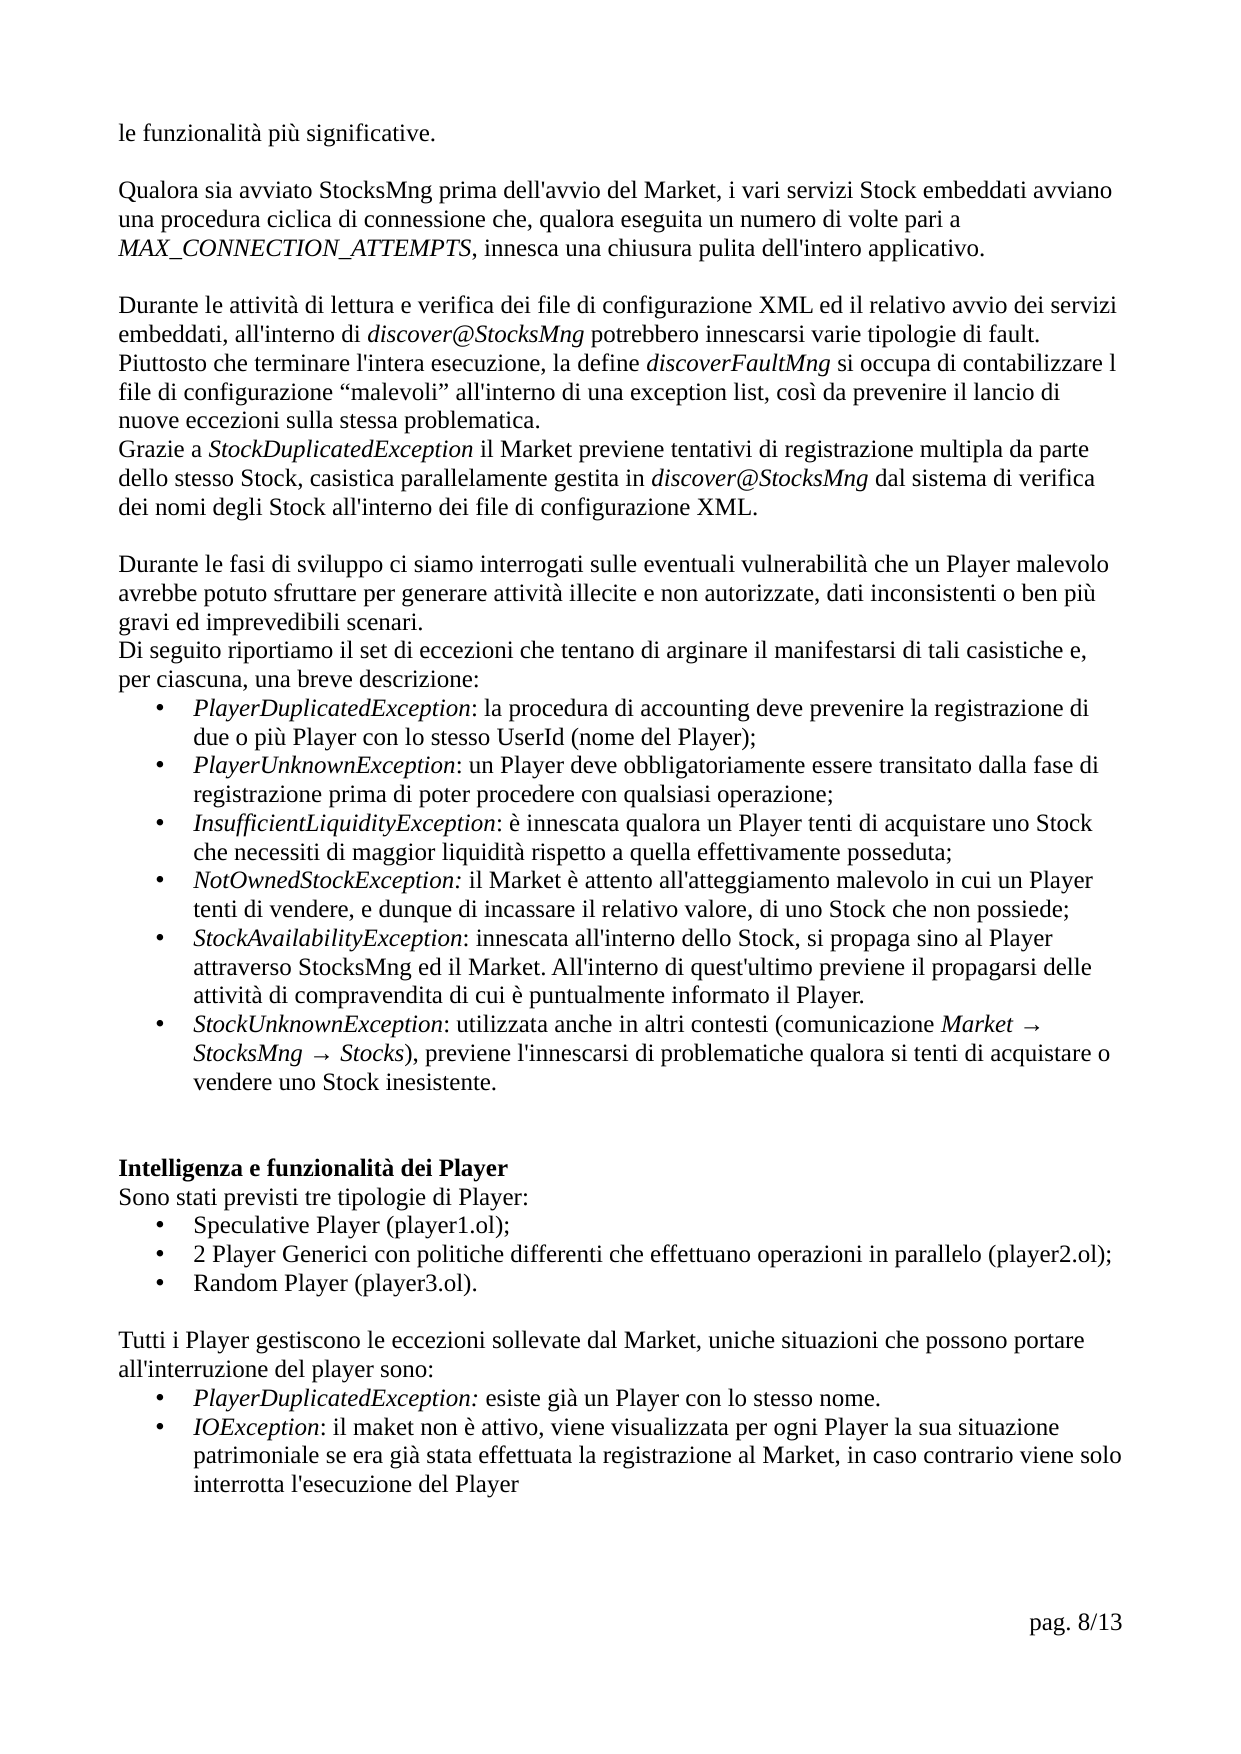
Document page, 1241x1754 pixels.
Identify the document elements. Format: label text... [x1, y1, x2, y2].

list 2 Player Generici con politiche differenti che effettuano operazioni in parallelo (player2.ol); [156, 1239, 1122, 1268]
list PlayerUnknownException: un Player deve obbligatoriamente essere transitato dalla fase di registrazione prima di poter procedere con qualsiasi operazione; [156, 751, 1122, 808]
list Random Player (player3.ol). [156, 1268, 1122, 1297]
text Piuttosto che terminare l'intera esecuzione, la define discoverFaultMng si occupa di contabilizzare l file di configurazione “malevoli” all'interno di una exception list, così da prevenire il lancio di nuove eccezioni sulla stessa problematica. [118, 348, 1122, 434]
text Tutti i Player gestiscono le eccezioni sollevate dal Market, uniche situazioni che possono portare all'interruzione del player sono: [118, 1326, 1122, 1383]
text Sono stati previsti tre tipologie di Player: [118, 1182, 1122, 1211]
text Durante le attività di lettura e verifica dei file di configurazione XML ed il relativo avvio dei servizi embeddati, all'interno di discover@StocksMng potrebbero innescarsi varie tipologie di fault. [118, 291, 1122, 348]
list InsufficientLiquidityException: è innescata qualora un Player tenti di acquistare uno Stock che necessiti di maggior liquidità rispetto a quella effettivamente posseduta; [156, 808, 1122, 866]
list NotOwnedStockException: il Market è attento all'atteggiamento malevolo in cui un Player tenti di vendere, e dunque di incassare il relativo valore, di uno Stock che non possiede; [156, 866, 1122, 923]
text le funzionalità più significative. [118, 118, 1122, 147]
text Grazie a StockDuplicatedException il Market previene tentativi di registrazione multipla da parte dello stesso Stock, casistica parallelamente gestita in discover@StocksMng dal sistema di verifica dei nomi degli Stock all'interno dei file di configurazione XML. [118, 434, 1122, 521]
list StockAvailabilityException: innescata all'interno dello Stock, si propaga sino al Player attraverso StocksMng ed il Market. All'interno di quest'ultimo previene il propagarsi delle attività di compravendita di cui è puntualmente informato il Player. [156, 923, 1122, 1009]
text Intelligenza e funzionalità dei Player [118, 1153, 1122, 1182]
text Durante le fasi di sviluppo ci siamo interrogati sulle eventuali vulnerabilità che un Player malevolo avrebbe potuto sfruttare per generare attività illecite e non autorizzate, dati inconsistenti o ben più gravi ed imprevedibili scenari. [118, 549, 1122, 636]
text Di seguito riportiamo il set di eccezioni che tentano di arginare il manifestarsi di tali casistiche e, per ciascuna, una breve descrizione: [118, 636, 1122, 693]
list StockUnknownException: utilizzata anche in altri contesti (comunicazione Market → StocksMng → Stocks), previene l'innescarsi di problematiche qualora si tenti di acquistare o vendere uno Stock inesistente. [156, 1009, 1122, 1096]
text Qualora sia avviato StocksMng prima dell'avvio del Market, i vari servizi Stock embeddati avviano una procedura ciclica di connessione che, qualora eseguita un numero di volte pari a MAX_CONNECTION_ATTEMPTS, innesca una chiusura pulita dell'intero applicativo. [118, 176, 1122, 262]
list Speculative Player (player1.ol); [156, 1211, 1122, 1239]
list IOException: il maket non è attivo, viene visualizzata per ogni Player la sua situazione patrimoniale se era già stata effettuata la registrazione al Market, in caso contrario viene solo interrotta l'esecuzione del Player [156, 1412, 1122, 1498]
list PlayerDuplicatedException: esiste già un Player con lo stesso nome. [156, 1383, 1122, 1412]
list PlayerDuplicatedException: la procedura di accounting deve prevenire la registrazione di due o più Player con lo stesso UserId (nome del Player); [156, 693, 1122, 751]
